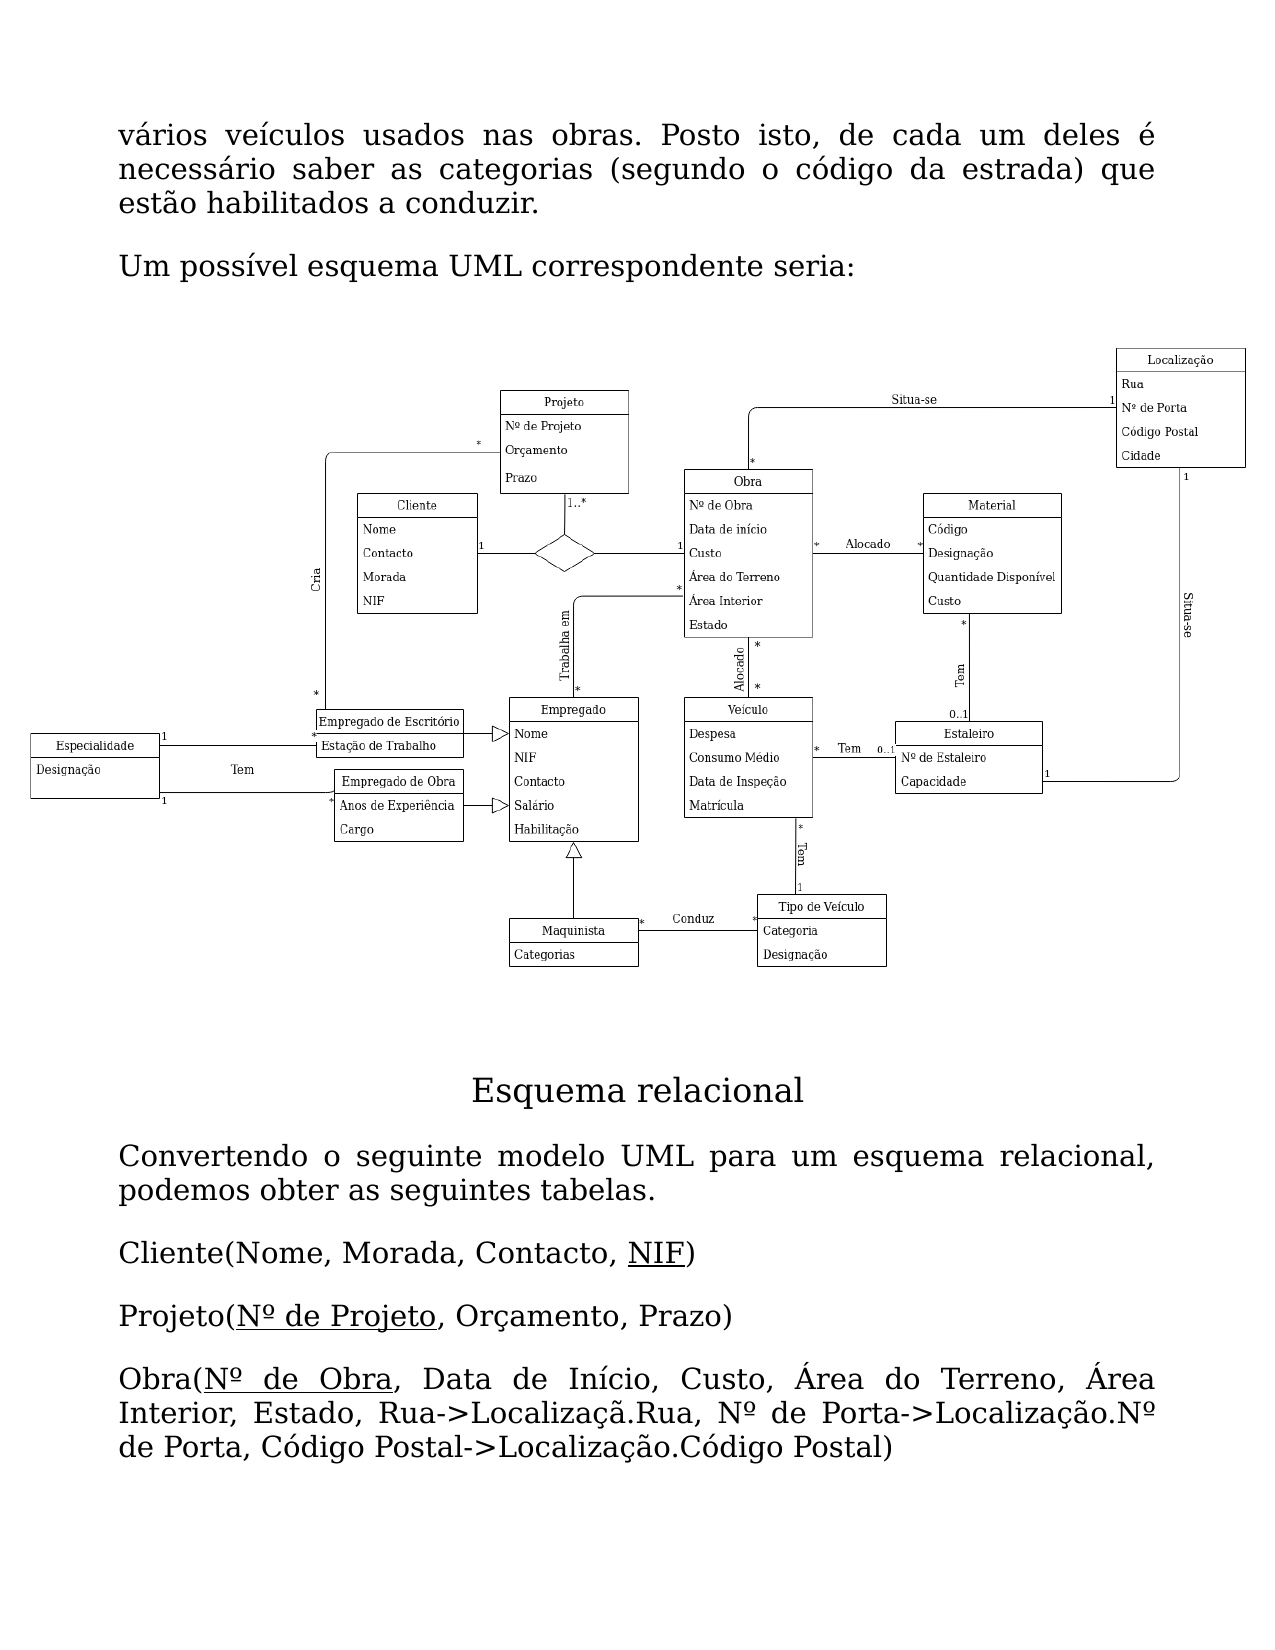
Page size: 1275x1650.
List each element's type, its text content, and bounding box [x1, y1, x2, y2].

text Projeto(Nº de Projeto, Orçamento, Prazo) [118, 1299, 1157, 1333]
text Esquema relacional [118, 1071, 1157, 1110]
text Convertendo o seguinte modelo UML para um esquema relacional, podemos obter as seguintes tabelas. [118, 1139, 1157, 1207]
text Obra(Nº de Obra, Data de Início, Custo, Área do Terreno, Área Interior, Estado, Rua->Localizaçã.Rua, Nº de Porta->Localização.Nº de Porta, Código Postal->Localização.Código Postal) [118, 1363, 1157, 1464]
text vários veículos usados nas obras. Posto isto, de cada um deles é necessário saber as categorias (segundo o código da estrada) que estão habilitados a conduzir. [118, 118, 1157, 220]
text Um possível esquema UML correspondente seria: [118, 249, 1157, 283]
picture [8, 326, 1260, 984]
text Cliente(Nome, Morada, Contacto, NIF) [118, 1236, 1157, 1270]
